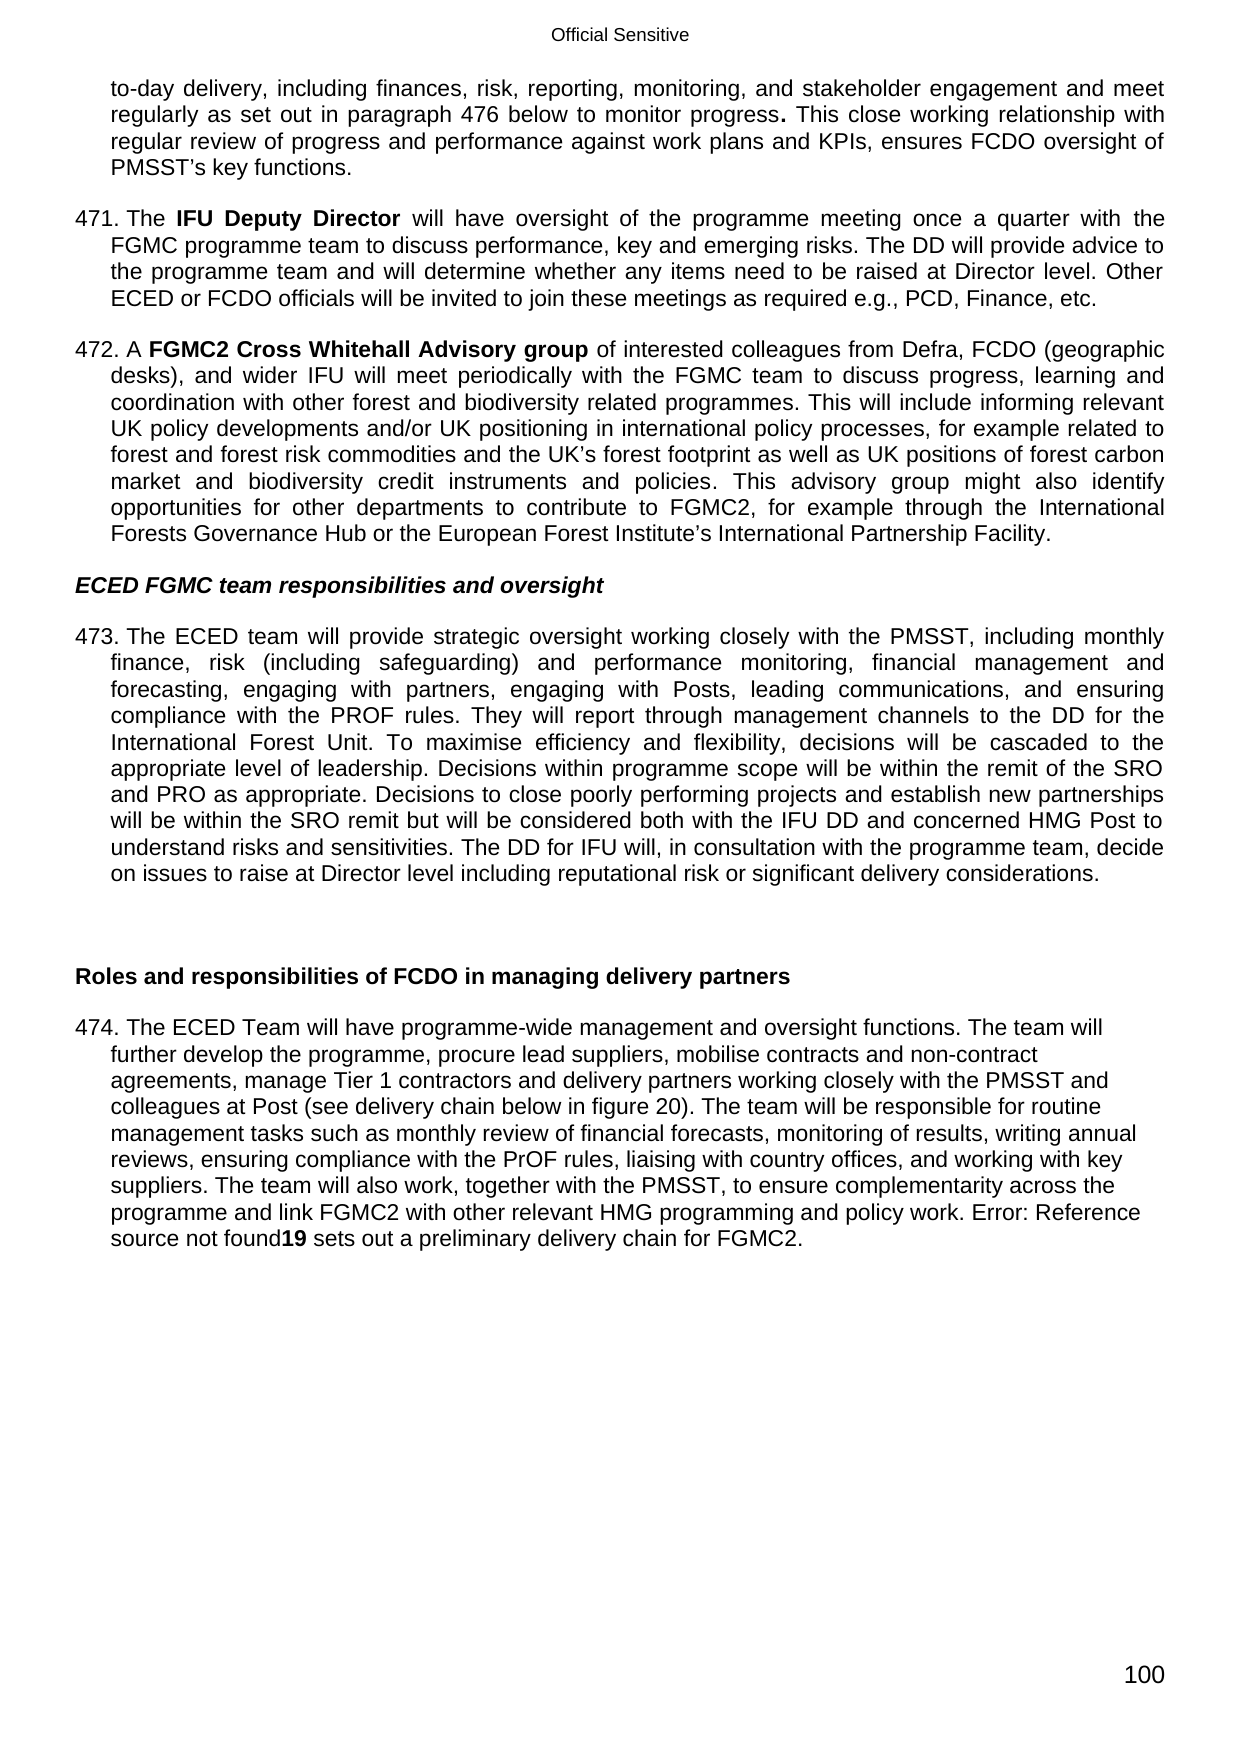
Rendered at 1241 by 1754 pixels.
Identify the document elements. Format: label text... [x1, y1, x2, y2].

list The IFU Deputy Director will have oversight of the programme meeting once a quarter with the FGMC programme team to discuss performance, key and emerging risks. The DD will provide advice to the programme team and will determine whether any items need to be raised at Director level. Other ECED or FCDO officials will be invited to join these meetings as required e.g., PCD, Finance, etc. [75, 205, 1165, 311]
list to-day delivery, including finances, risk, reporting, monitoring, and stakeholder engagement and meet regularly as set out in paragraph 476 below to monitor progress. This close working relationship with regular review of progress and performance against work plans and KPIs, ensures FCDO oversight of PMSST’s key functions. [75, 75, 1165, 180]
list The ECED Team will have programme-wide management and oversight functions. The team will further develop the programme, procure lead suppliers, mobilise contracts and non-contract agreements, manage Tier 1 contractors and delivery partners working closely with the PMSST and colleagues at Post (see delivery chain below in figure 20). The team will be responsible for routine management tasks such as monthly review of financial forecasts, monitoring of results, writing annual reviews, ensuring compliance with the PrOF rules, liaising with country offices, and working with key suppliers. The team will also work, together with the PMSST, to ensure complementarity across the programme and link FGMC2 with other relevant HMG programming and policy work. Figure 19 sets out a preliminary delivery chain for FGMC2. [75, 1014, 1165, 1251]
subtitle ECED FGMC team responsibilities and oversight [75, 572, 1165, 598]
list A FGMC2 Cross Whitehall Advisory group of interested colleagues from Defra, FCDO (geographic desks), and wider IFU will meet periodically with the FGMC team to discuss progress, learning and coordination with other forest and biodiversity related programmes. This will include informing relevant UK policy developments and/or UK positioning in international policy processes, for example related to forest and forest risk commodities and the UK’s forest footprint as well as UK positions of forest carbon market and biodiversity credit instruments and policies. This advisory group might also identify opportunities for other departments to contribute to FGMC2, for example through the International Forests Governance Hub or the European Forest Institute’s International Partnership Facility. [75, 336, 1165, 547]
list The ECED team will provide strategic oversight working closely with the PMSST, including monthly finance, risk (including safeguarding) and performance monitoring, financial management and forecasting, engaging with partners, engaging with Posts, leading communications, and ensuring compliance with the PROF rules. They will report through management channels to the DD for the International Forest Unit. To maximise efficiency and flexibility, decisions will be cascaded to the appropriate level of leadership. Decisions within programme scope will be within the remit of the SRO and PRO as appropriate. Decisions to close poorly performing projects and establish new partnerships will be within the SRO remit but will be considered both with the IFU DD and concerned HMG Post to understand risks and sensitivities. The DD for IFU will, in consultation with the programme team, decide on issues to raise at Director level including reputational risk or significant delivery considerations. [75, 623, 1165, 887]
subtitle Roles and responsibilities of FCDO in managing delivery partners [75, 963, 1165, 989]
